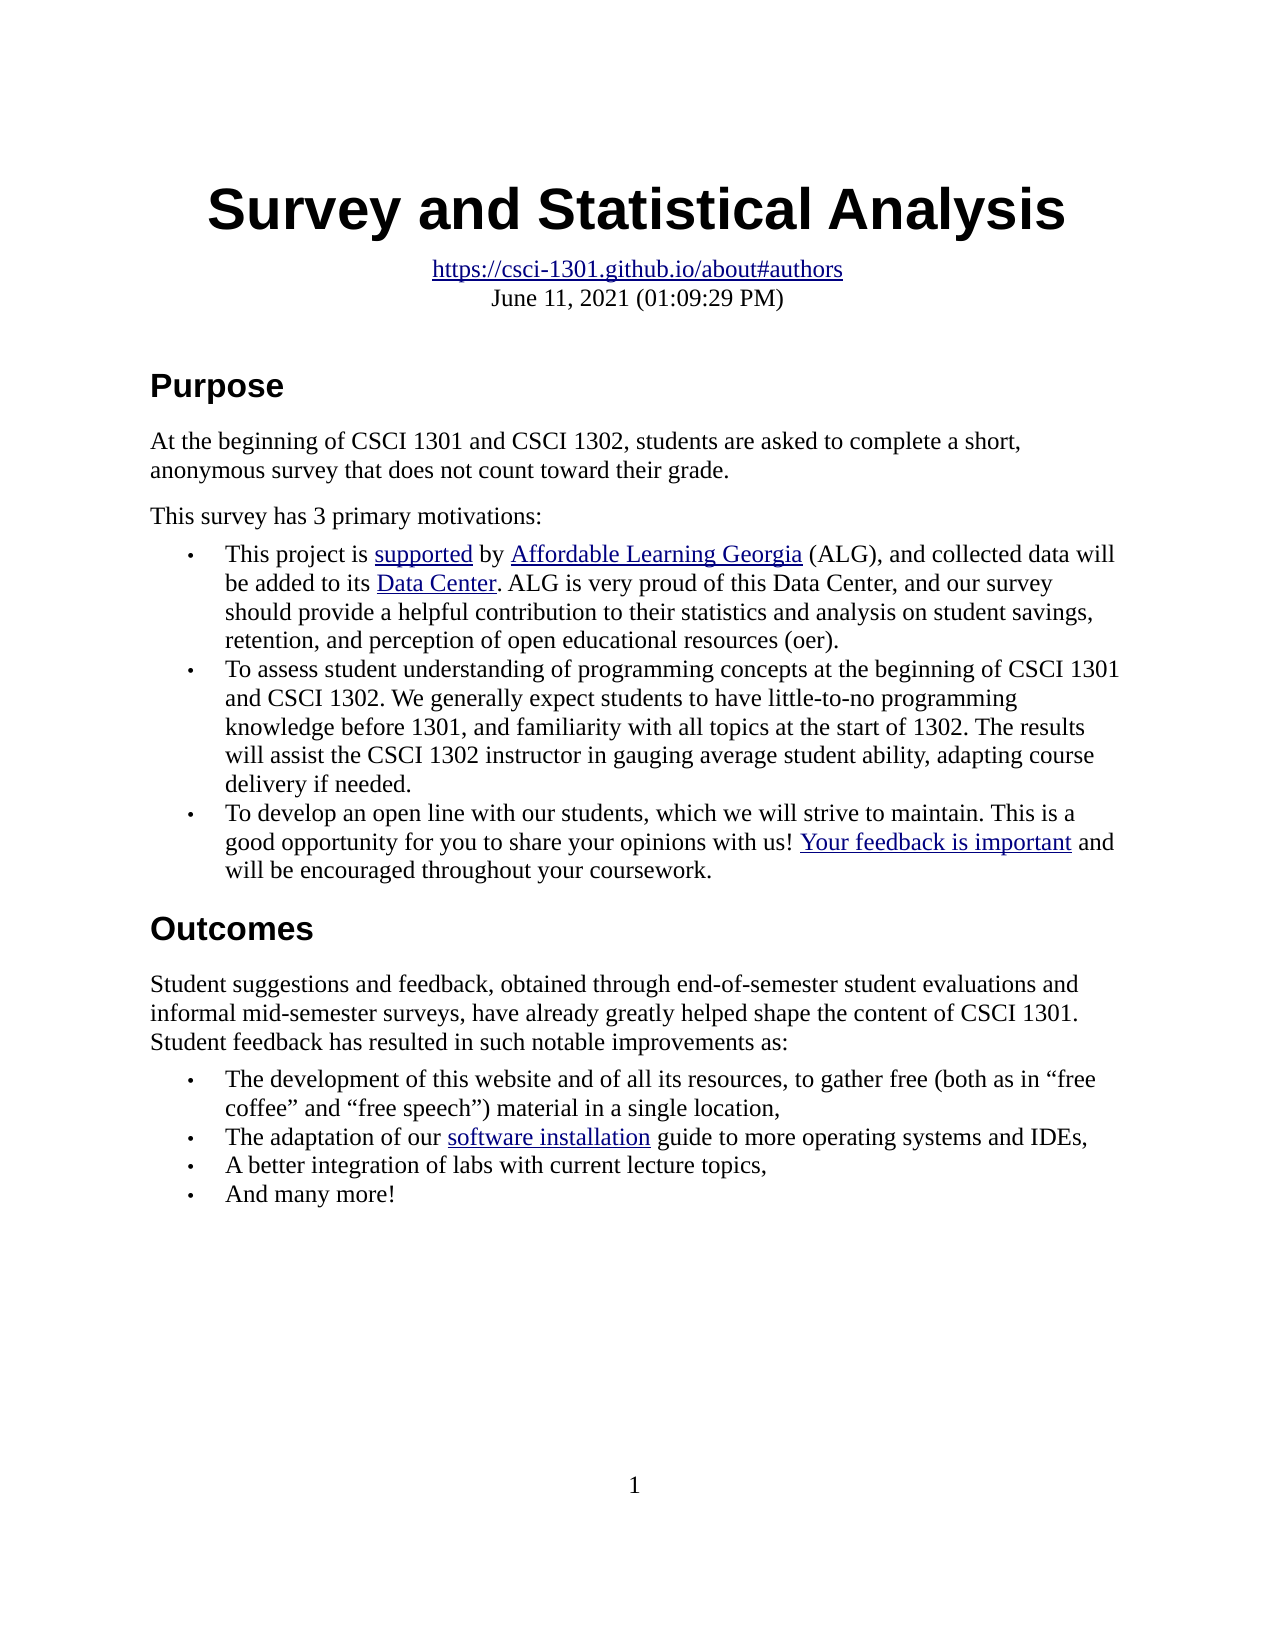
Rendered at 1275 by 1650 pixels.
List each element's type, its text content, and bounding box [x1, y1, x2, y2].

subtitle Outcomes [150, 909, 1125, 948]
subtitle Purpose [150, 366, 1125, 404]
list A better integration of labs with current lecture topics, [187, 1151, 1125, 1179]
text https://csci-1301.github.io/about#authors [150, 254, 1125, 283]
text Student suggestions and feedback, obtained through end-of-semester student evaluations and informal mid-semester surveys, have already greatly helped shape the content of CSCI 1301. Student feedback has resulted in such notable improvements as: [150, 969, 1125, 1055]
text This survey has 3 primary motivations: [150, 501, 1125, 530]
list And many more! [187, 1179, 1125, 1208]
text June 11, 2021 (01:09:29 PM) [150, 283, 1125, 312]
list This project is supported by Affordable Learning Georgia (ALG), and collected data will be added to its Data Center. ALG is very proud of this Data Center, and our survey should provide a helpful contribution to their statistics and analysis on student savings, retention, and perception of open educational resources (oer). [187, 539, 1125, 654]
list To assess student understanding of programming concepts at the beginning of CSCI 1301 and CSCI 1302. We generally expect students to have little-to-no programming knowledge before 1301, and familiarity with all topics at the start of 1302. The results will assist the CSCI 1302 instructor in gauging average student ability, adapting course delivery if needed. [187, 654, 1125, 798]
title Survey and Statistical Analysis [150, 175, 1125, 242]
list The adaptation of our software installation guide to more operating systems and IDEs, [187, 1122, 1125, 1151]
list The development of this website and of all its resources, to gather free (both as in “free coffee” and “free speech”) material in a single location, [187, 1064, 1125, 1122]
list To develop an open line with our students, which we will strive to maintain. This is a good opportunity for you to share your opinions with us! Your feedback is important and will be encouraged throughout your coursework. [187, 798, 1125, 884]
text At the beginning of CSCI 1301 and CSCI 1302, students are asked to complete a short, anonymous survey that does not count toward their grade. [150, 426, 1125, 483]
